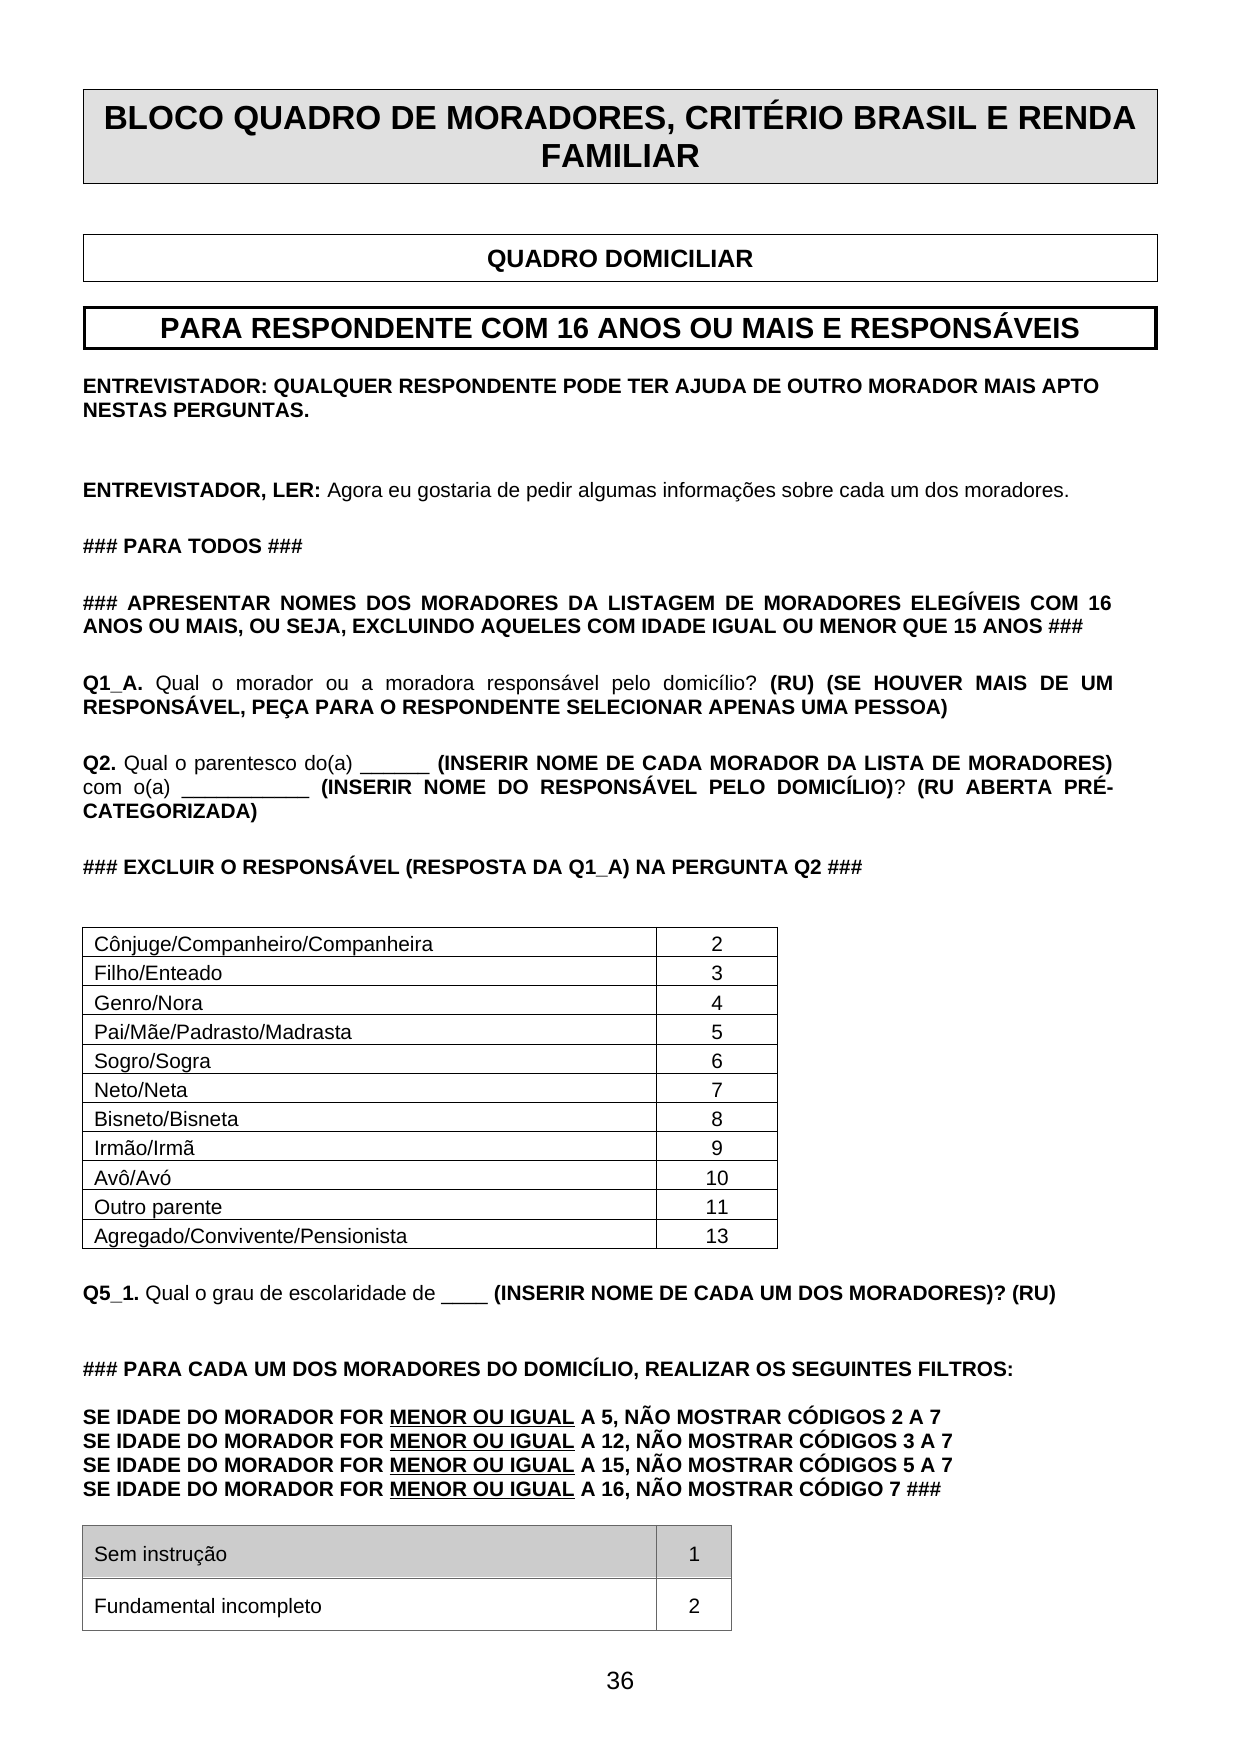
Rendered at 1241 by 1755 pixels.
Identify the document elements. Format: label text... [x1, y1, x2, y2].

text ENTREVISTADOR: QUALQUER RESPONDENTE PODE TER AJUDA DE OUTRO MORADOR MAIS APTO NESTAS PERGUNTAS. [83, 374, 1158, 422]
table_cell Outro parente [83, 1190, 656, 1218]
table_cell Pai/Mãe/Padrasto/Madrasta [83, 1015, 656, 1043]
text SE IDADE DO MORADOR FOR MENOR OU IGUAL A 12, NÃO MOSTRAR CÓDIGOS 3 A 7 [83, 1429, 1158, 1453]
table_cell 9 [657, 1132, 777, 1160]
table_cell Agregado/Convivente/Pensionista [83, 1220, 656, 1248]
text SE IDADE DO MORADOR FOR MENOR OU IGUAL A 16, NÃO MOSTRAR CÓDIGO 7 ### [83, 1477, 1158, 1501]
text SE IDADE DO MORADOR FOR MENOR OU IGUAL A 15, NÃO MOSTRAR CÓDIGOS 5 A 7 [83, 1453, 1158, 1477]
table_cell 5 [657, 1015, 777, 1043]
text ### PARA TODOS ### [83, 534, 1113, 558]
table_cell 7 [657, 1074, 777, 1102]
table_cell 2 [657, 1579, 731, 1630]
table_cell Genro/Nora [83, 986, 656, 1014]
table_cell 4 [657, 986, 777, 1014]
text PARA RESPONDENTE COM 16 ANOS OU MAIS E RESPONSÁVEIS [86, 309, 1154, 347]
text ### APRESENTAR NOMES DOS MORADORES DA LISTAGEM DE MORADORES ELEGÍVEIS COM 16 ANOS OU MAIS, OU SEJA, EXCLUINDO AQUELES COM IDADE IGUAL OU MENOR QUE 15 ANOS ### [83, 590, 1113, 638]
table_cell 11 [657, 1190, 777, 1218]
table_cell Fundamental incompleto [83, 1579, 656, 1630]
table_header 2 [657, 928, 777, 956]
table_cell Avô/Avó [83, 1161, 656, 1189]
table_cell 6 [657, 1045, 777, 1073]
table_cell Bisneto/Bisneta [83, 1103, 656, 1131]
text Q2. Qual o parentesco do(a) ______ (INSERIR NOME DE CADA MORADOR DA LISTA DE MORADORES) com o(a) ___________ (INSERIR NOME DO RESPONSÁVEL PELO DOMICÍLIO)? (RU ABERTA PRÉ-CATEGORIZADA) [83, 751, 1113, 823]
text Q5_1. Qual o grau de escolaridade de ____ (INSERIR NOME DE CADA UM DOS MORADORES)? (RU) [83, 1281, 1113, 1305]
table_cell 8 [657, 1103, 777, 1131]
table_cell 3 [657, 957, 777, 985]
subtitle BLOCO QUADRO DE MORADORES, CRITÉRIO BRASIL E RENDA FAMILIAR [84, 90, 1157, 183]
table_cell 13 [657, 1220, 777, 1248]
text ENTREVISTADOR, LER: Agora eu gostaria de pedir algumas informações sobre cada um dos moradores. [83, 478, 1113, 502]
table_header Sem instrução [83, 1526, 656, 1577]
text ### PARA CADA UM DOS MORADORES DO DOMICÍLIO, REALIZAR OS SEGUINTES FILTROS: [83, 1357, 1158, 1381]
table_cell Irmão/Irmã [83, 1132, 656, 1160]
subtitle QUADRO DOMICILIAR [84, 235, 1157, 281]
table_cell 10 [657, 1161, 777, 1189]
table_cell Filho/Enteado [83, 957, 656, 985]
text ### EXCLUIR O RESPONSÁVEL (RESPOSTA DA Q1_A) NA PERGUNTA Q2 ### [83, 855, 1113, 879]
text SE IDADE DO MORADOR FOR MENOR OU IGUAL A 5, NÃO MOSTRAR CÓDIGOS 2 A 7 [83, 1405, 1158, 1429]
text Q1_A. Qual o morador ou a moradora responsável pelo domicílio? (RU) (SE HOUVER MAIS DE UM RESPONSÁVEL, PEÇA PARA O RESPONDENTE SELECIONAR APENAS UMA PESSOA) [83, 671, 1113, 718]
table_cell Sogro/Sogra [83, 1045, 656, 1073]
table_header 1 [657, 1526, 731, 1577]
table_cell Neto/Neta [83, 1074, 656, 1102]
table_header Cônjuge/Companheiro/Companheira [83, 928, 656, 956]
